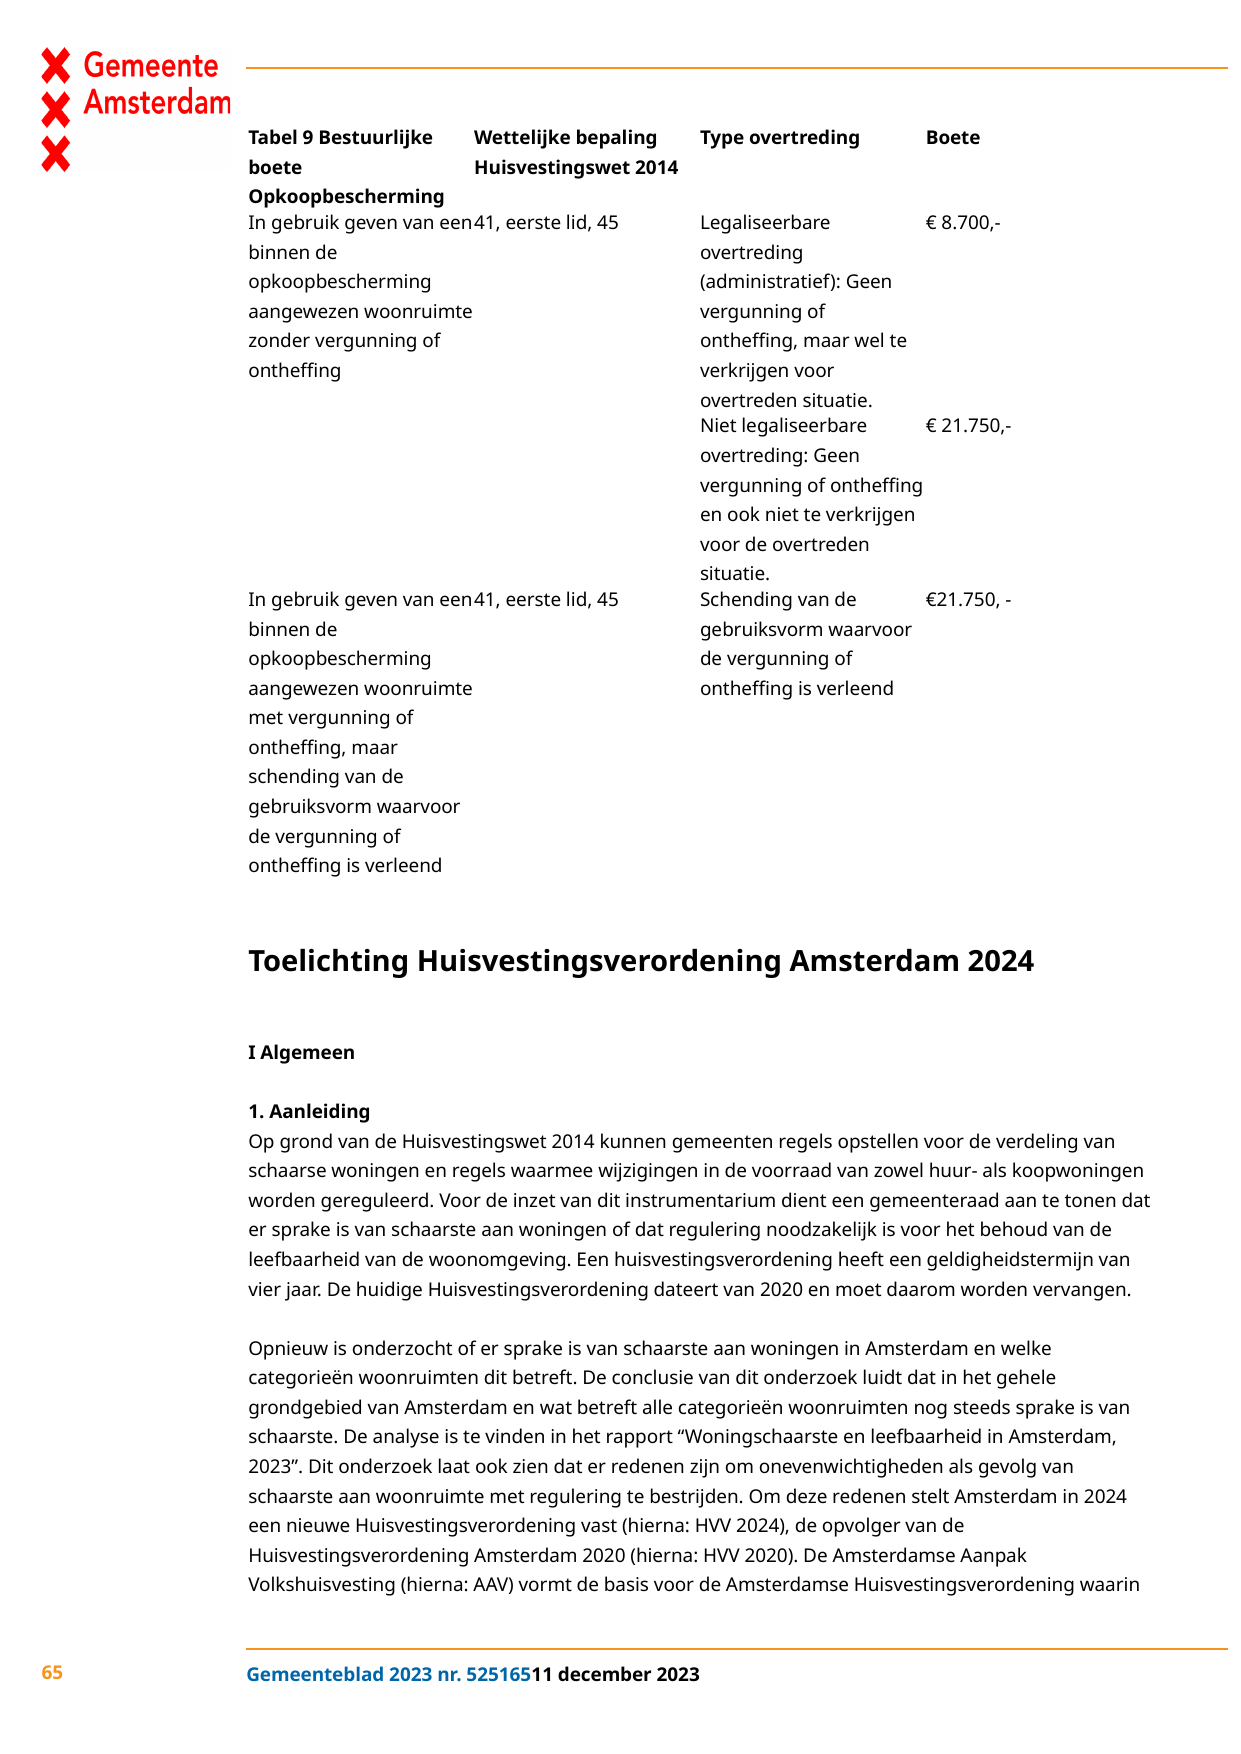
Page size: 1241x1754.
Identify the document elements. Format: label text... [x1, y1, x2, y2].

text I Algemeen [248, 1039, 1152, 1065]
table_cell €21.750, - [926, 586, 1152, 878]
text Toelichting Huisvestingsverordening Amsterdam 2024 [248, 941, 1152, 980]
table_cell 41, eerste lid, 45 [474, 209, 700, 413]
picture [41, 47, 231, 172]
table_cell [474, 413, 700, 586]
text 1. Aanleiding [248, 1098, 1152, 1124]
table_header Boete [926, 125, 1152, 209]
table_header Wettelijke bepaling Huisvestingswet 2014 [474, 125, 700, 209]
text Opnieuw is onderzocht of er sprake is van schaarste aan woningen in Amsterdam en welke categorieën woonruimten dit betreft. De conclusie van dit onderzoek luidt dat in het gehele grondgebied van Amsterdam en wat betreft alle categorieën woonruimten nog steeds sprake is van schaarste. De analyse is te vinden in het rapport “Woningschaarste en leefbaarheid in Amsterdam, 2023”. Dit onderzoek laat ook zien dat er redenen zijn om onevenwichtigheden als gevolg van schaarste aan woonruimte met regulering te bestrijden. Om deze redenen stelt Amsterdam in 2024 een nieuwe Huisvestingsverordening vast (hierna: HVV 2024), de opvolger van de Huisvestingsverordening Amsterdam 2020 (hierna: HVV 2020). De Amsterdamse Aanpak Volkshuisvesting (hierna: AAV) vormt de basis voor de Amsterdamse Huisvestingsverordening waarin [248, 1335, 1152, 1597]
table_cell 41, eerste lid, 45 [474, 586, 700, 878]
table_cell [248, 413, 474, 586]
table_cell Schending van de gebruiksvorm waarvoor de vergunning of ontheffing is verleend [700, 586, 926, 878]
table_cell € 21.750,- [926, 413, 1152, 586]
text Op grond van de Huisvestingswet 2014 kunnen gemeenten regels opstellen voor de verdeling van schaarse woningen en regels waarmee wijzigingen in de voorraad van zowel huur- als koopwoningen worden gereguleerd. Voor de inzet van dit instrumentarium dient een gemeenteraad aan te tonen dat er sprake is van schaarste aan woningen of dat regulering noodzakelijk is voor het behoud van de leefbaarheid van de woonomgeving. Een huisvestingsverordening heeft een geldigheidstermijn van vier jaar. De huidige Huisvestingsverordening dateert van 2020 en moet daarom worden vervangen. [248, 1128, 1152, 1301]
table_header Tabel 9 Bestuurlijke boete Opkoopbescherming [248, 125, 474, 209]
table_cell In gebruik geven van een binnen de opkoopbescherming aangewezen woonruimte met vergunning of ontheffing, maar schending van de gebruiksvorm waarvoor de vergunning of ontheffing is verleend [248, 586, 474, 878]
table_header Type overtreding [700, 125, 926, 209]
table_cell Niet legaliseerbare overtreding: Geen vergunning of ontheffing en ook niet te verkrijgen voor de overtreden situatie. [700, 413, 926, 586]
table_cell In gebruik geven van een binnen de opkoopbescherming aangewezen woonruimte zonder vergunning of ontheffing [248, 209, 474, 413]
table_cell € 8.700,- [926, 209, 1152, 413]
table_cell Legaliseerbare overtreding (administratief): Geen vergunning of ontheffing, maar wel te verkrijgen voor overtreden situatie. [700, 209, 926, 413]
